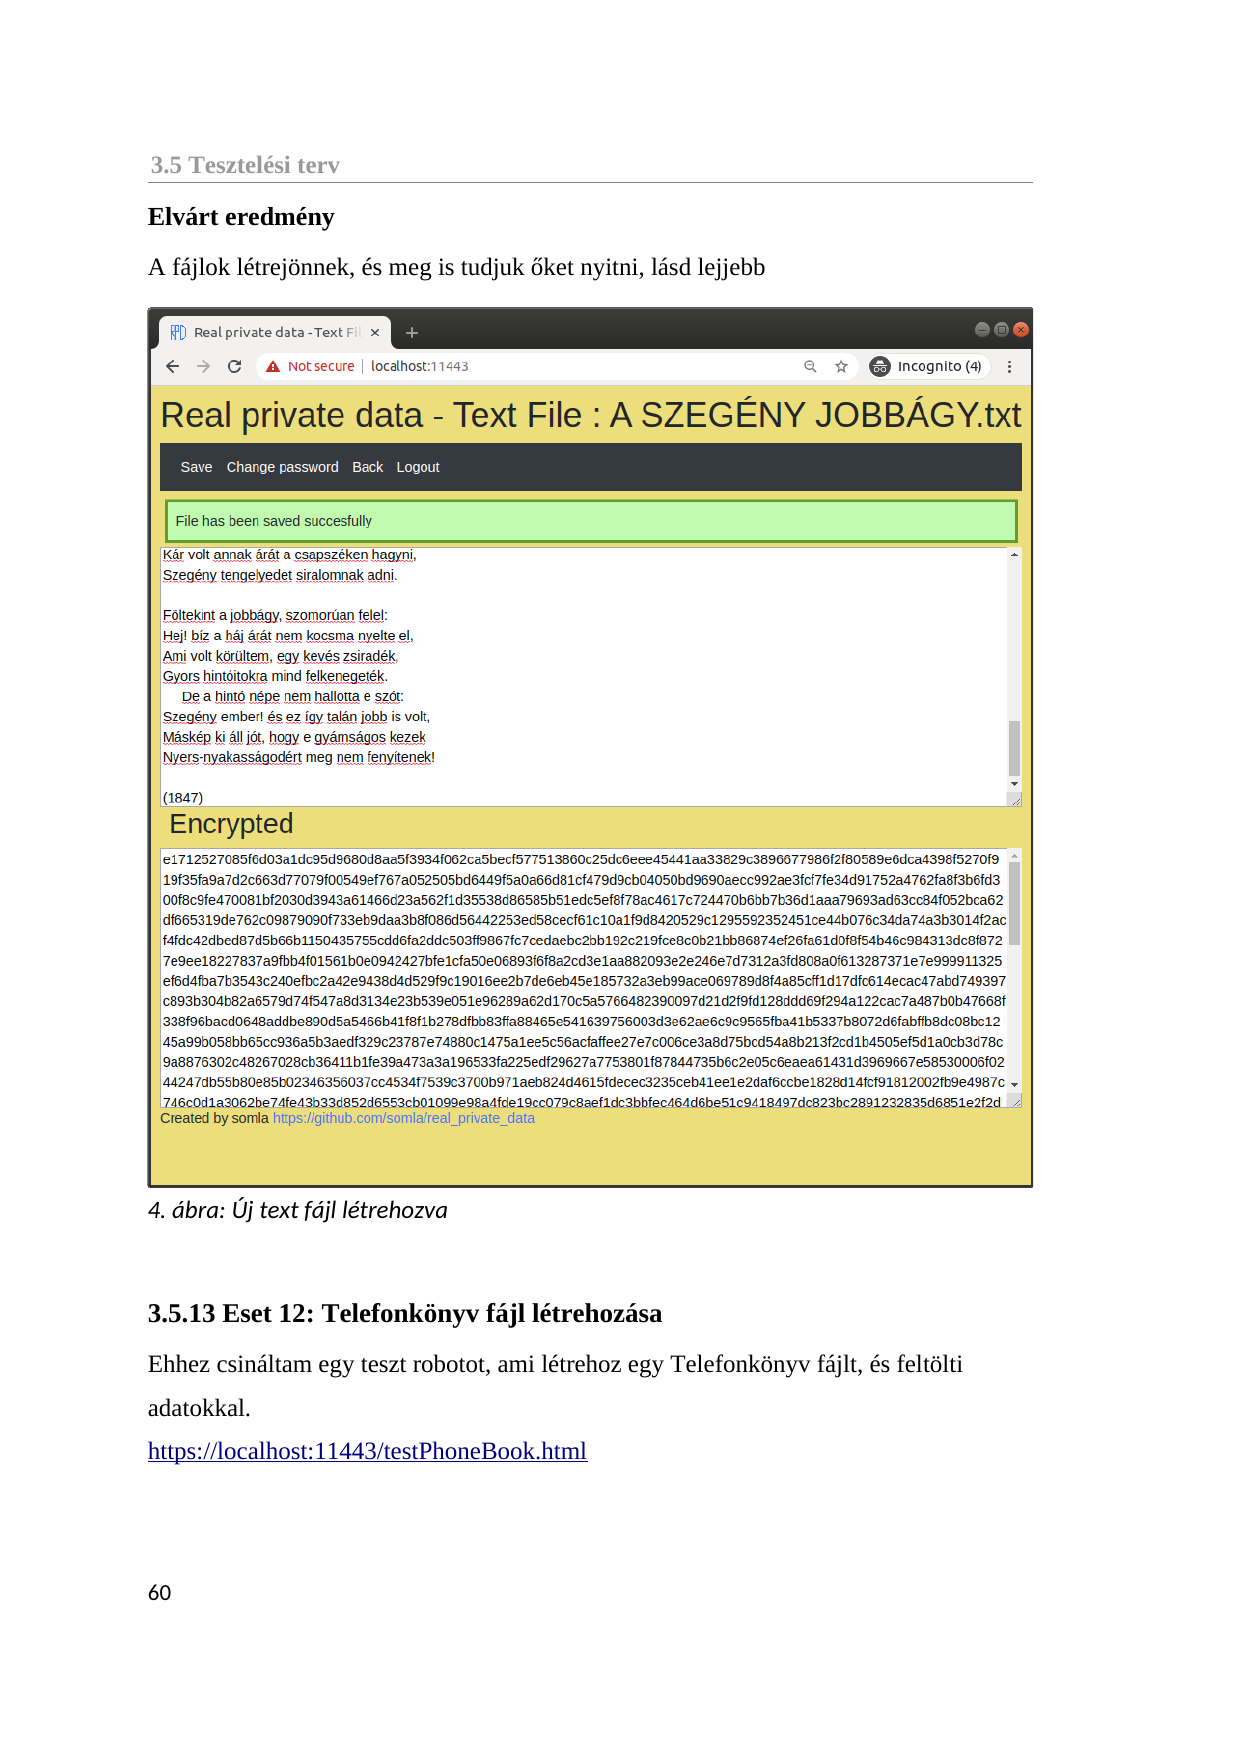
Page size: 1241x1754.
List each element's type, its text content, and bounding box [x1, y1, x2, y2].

text https://localhost:11443/testPhoneBook.html [148, 1436, 1033, 1464]
subtitle Elvárt eredmény [148, 201, 1033, 231]
text 4. ábra: Új text fájl létrehozva [147, 1188, 1034, 1225]
text Ehhez csináltam egy teszt robotot, ami létrehoz egy Telefonkönyv fájlt, és feltölti adatokkal. [148, 1349, 1033, 1421]
text A fájlok létrejönnek, és meg is tudjuk őket nyitni, lásd lejjebb [148, 252, 1033, 281]
subtitle Eset 12: Telefonkönyv fájl létrehozása [148, 1297, 1033, 1328]
picture [147, 307, 1034, 1188]
